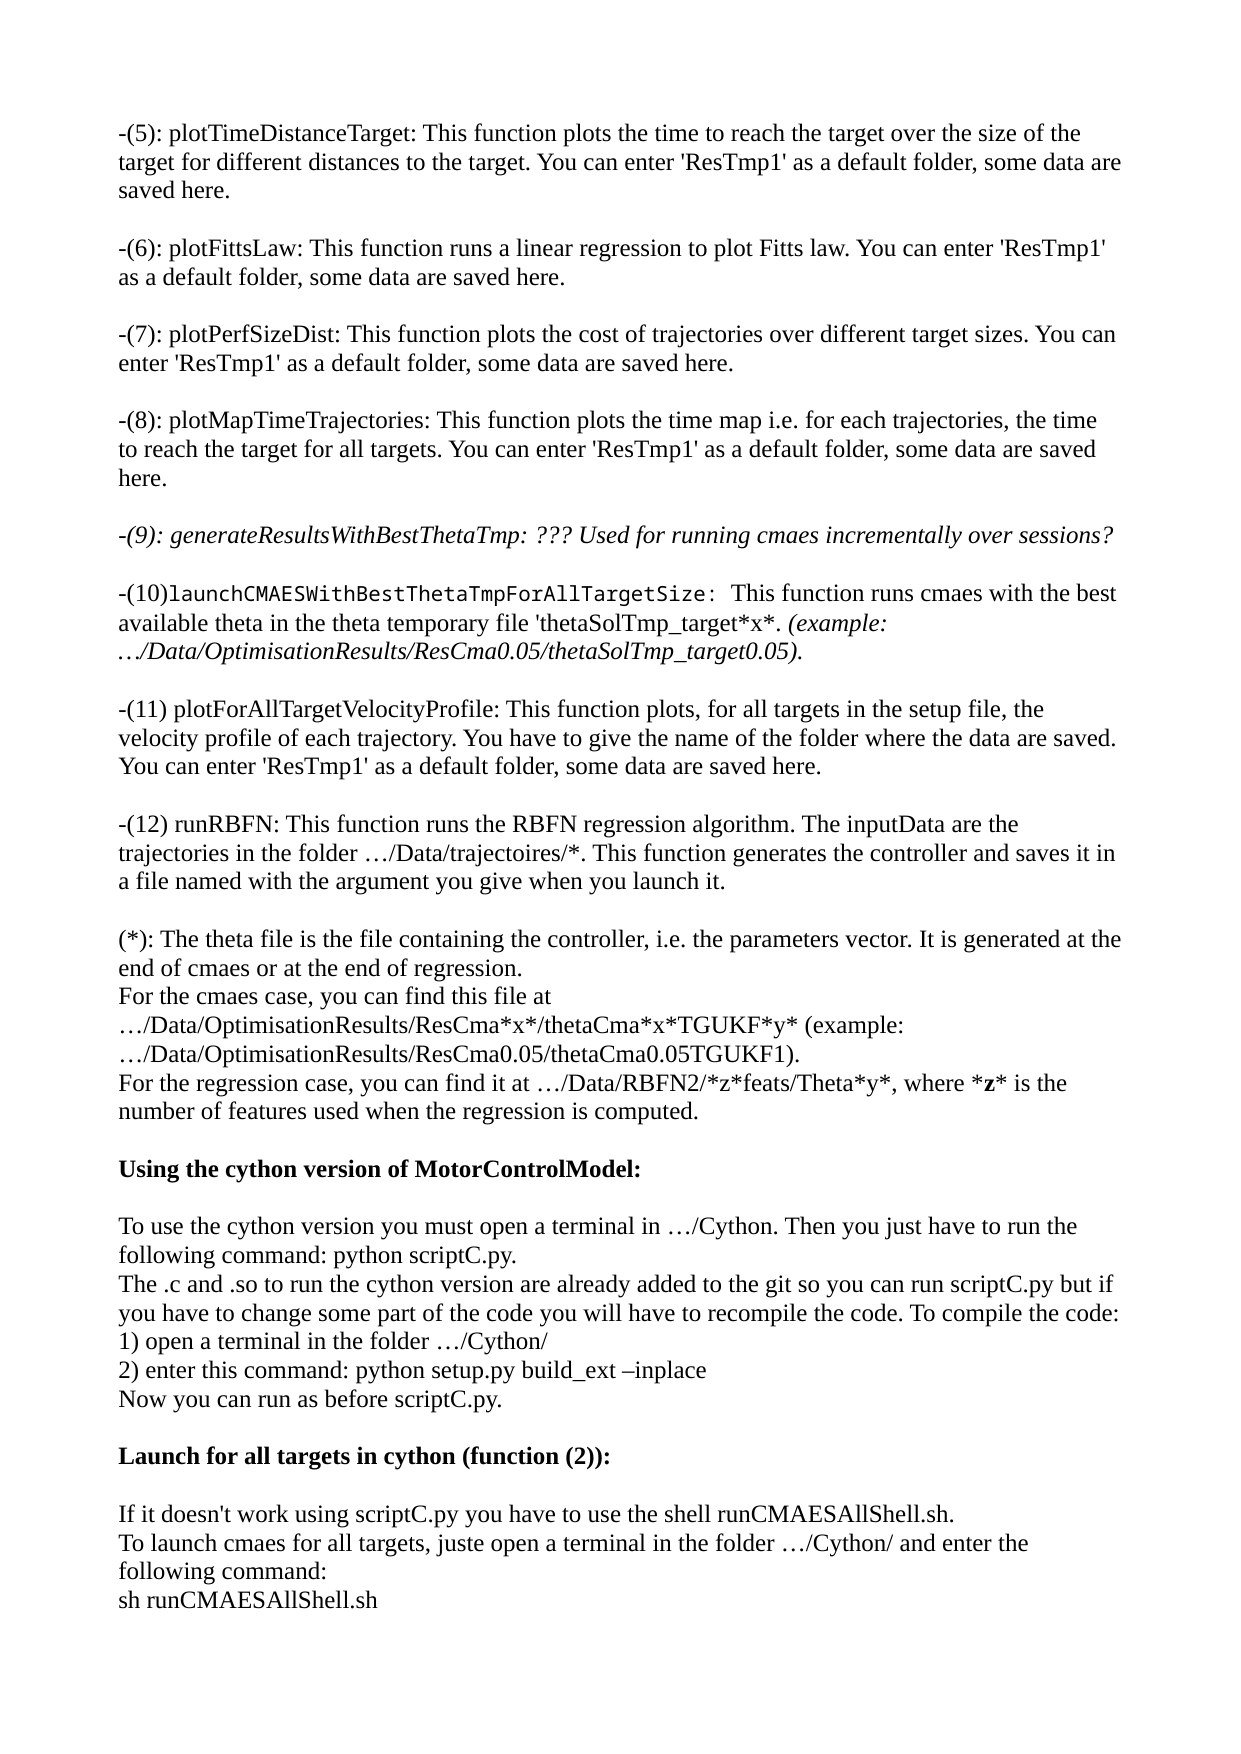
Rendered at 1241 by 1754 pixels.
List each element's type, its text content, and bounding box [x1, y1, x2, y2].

text -(5): plotTimeDistanceTarget: This function plots the time to reach the target over the size of the target for different distances to the target. You can enter 'ResTmp1' as a default folder, some data are saved here. [118, 118, 1122, 204]
text Using the cython version of MotorControlModel: [118, 1154, 1122, 1183]
text 1) open a terminal in the folder …/Cython/ [118, 1326, 1122, 1355]
text 2) enter this command: python setup.py build_ext –inplace [118, 1355, 1122, 1384]
text The .c and .so to run the cython version are already added to the git so you can run scriptC.py but if you have to change some part of the code you will have to recompile the code. To compile the code: [118, 1269, 1122, 1326]
text sh runCMAESAllShell.sh [118, 1585, 1122, 1614]
text If it doesn't work using scriptC.py you have to use the shell runCMAESAllShell.sh. [118, 1499, 1122, 1528]
text -(11) plotForAllTargetVelocityProfile: This function plots, for all targets in the setup file, the velocity profile of each trajectory. You have to give the name of the folder where the data are saved. You can enter 'ResTmp1' as a default folder, some data are saved here. [118, 694, 1122, 780]
text -(9): generateResultsWithBestThetaTmp: ??? Used for running cmaes incrementally over sessions? [118, 521, 1122, 549]
text -(10)launchCMAESWithBestThetaTmpForAllTargetSize: This function runs cmaes with the best available theta in the theta temporary file 'thetaSolTmp_target*x*. (example: …/Data/OptimisationResults/ResCma0.05/thetaSolTmp_target0.05). [118, 578, 1122, 665]
text -(8): plotMapTimeTrajectories: This function plots the time map i.e. for each trajectories, the time to reach the target for all targets. You can enter 'ResTmp1' as a default folder, some data are saved here. [118, 406, 1122, 492]
text -(7): plotPerfSizeDist: This function plots the cost of trajectories over different target sizes. You can enter 'ResTmp1' as a default folder, some data are saved here. [118, 319, 1122, 377]
text -(12) runRBFN: This function runs the RBFN regression algorithm. The inputData are the trajectories in the folder …/Data/trajectoires/*. This function generates the controller and saves it in a file named with the argument you give when you launch it. [118, 809, 1122, 895]
text Launch for all targets in cython (function (2)): [118, 1441, 1122, 1470]
text To launch cmaes for all targets, juste open a terminal in the folder …/Cython/ and enter the following command: [118, 1528, 1122, 1585]
text -(6): plotFittsLaw: This function runs a linear regression to plot Fitts law. You can enter 'ResTmp1' as a default folder, some data are saved here. [118, 233, 1122, 291]
text (*): The theta file is the file containing the controller, i.e. the parameters vector. It is generated at the end of cmaes or at the end of regression. [118, 924, 1122, 981]
text To use the cython version you must open a terminal in …/Cython. Then you just have to run the following command: python scriptC.py. [118, 1211, 1122, 1269]
text Now you can run as before scriptC.py. [118, 1384, 1122, 1413]
text For the cmaes case, you can find this file at …/Data/OptimisationResults/ResCma*x*/thetaCma*x*TGUKF*y* (example: …/Data/OptimisationResults/ResCma0.05/thetaCma0.05TGUKF1). [118, 981, 1122, 1068]
text For the regression case, you can find it at …/Data/RBFN2/*z*feats/Theta*y*, where *z* is the number of features used when the regression is computed. [118, 1068, 1122, 1125]
